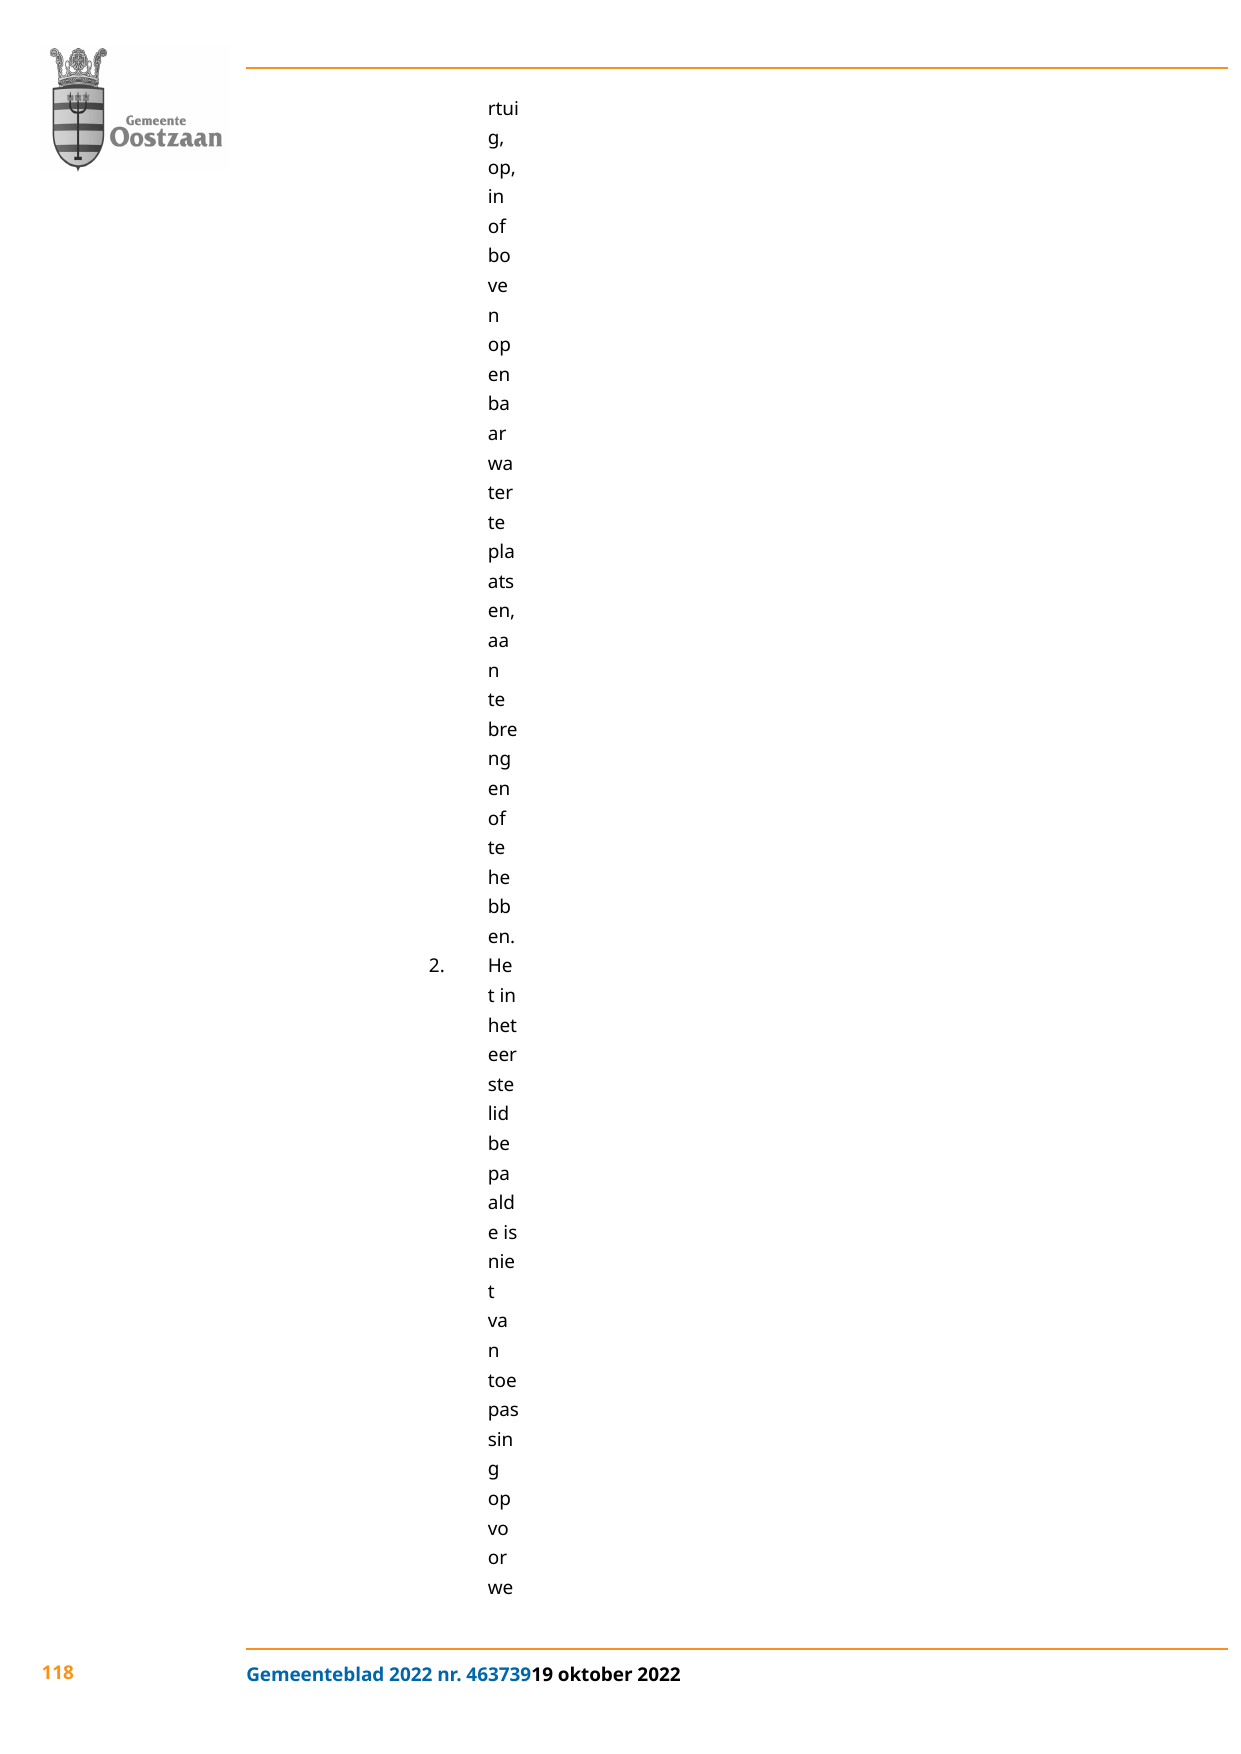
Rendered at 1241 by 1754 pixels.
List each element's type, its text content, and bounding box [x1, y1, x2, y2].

table_cell [248, 95, 338, 1600]
table_cell [609, 95, 700, 1600]
picture [41, 47, 231, 172]
table_cell rtuig, op, in of boven openbaar water te plaatsen, aan te brengen of te hebben. Het in het eerste lid bepaalde is niet van toepassing op voorwe [429, 95, 519, 1600]
table_cell [700, 95, 971, 1600]
table_cell [971, 95, 1061, 1600]
table_cell [519, 95, 609, 1600]
table_cell [338, 95, 429, 1600]
